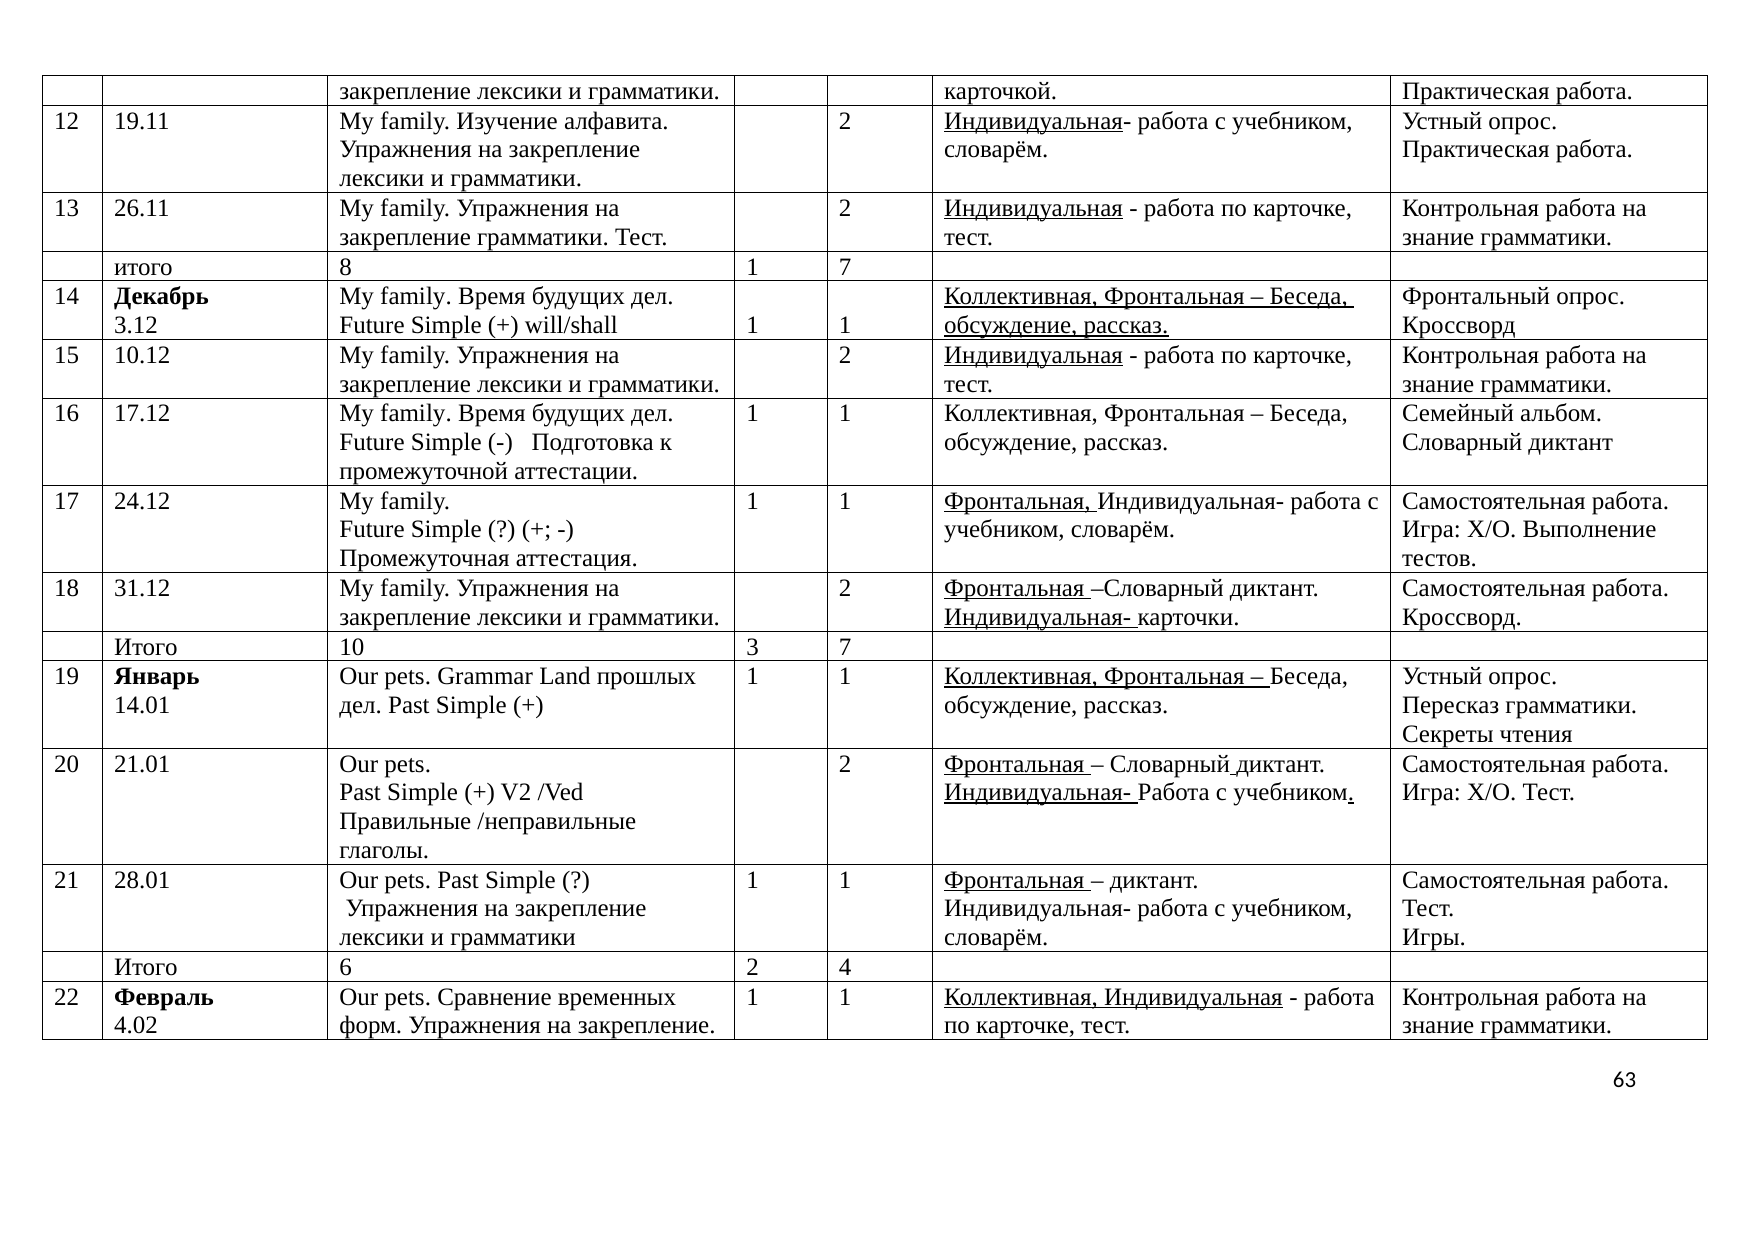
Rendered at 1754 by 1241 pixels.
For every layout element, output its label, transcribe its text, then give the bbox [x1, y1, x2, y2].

table_cell My family. Future Simple (?) (+; -) Промежуточная аттестация. [328, 486, 734, 572]
table_cell Индивидуальная - работа по карточке, тест. [933, 193, 1390, 251]
table_cell Фронтальная – диктант. Индивидуальная- работа с учебником, словарём. [933, 865, 1390, 951]
table_cell [828, 76, 932, 105]
table_cell Индивидуальная- работа с учебником, словарём. [933, 106, 1390, 192]
table_cell Индивидуальная - работа по карточке, тест. [933, 340, 1390, 397]
table_cell 31.12 [103, 573, 327, 631]
table_cell 15 [43, 340, 102, 397]
table_cell Контрольная работа на знание грамматики. [1391, 193, 1707, 251]
table_cell 26.11 [103, 193, 327, 251]
table_cell 18 [43, 573, 102, 631]
table_cell 19 [43, 661, 102, 748]
table_cell My family. Изучение алфавита. Упражнения на закрепление лексики и грамматики. [328, 106, 734, 192]
table_cell Итого [103, 952, 327, 981]
table_cell 8 [328, 252, 734, 280]
table_cell Февраль 4.02 [103, 982, 327, 1039]
table_cell Фронтальная, Индивидуальная- работа с учебником, словарём. [933, 486, 1390, 572]
table_cell 6 [328, 952, 734, 981]
table_cell My family. Время будущих дел. Future Simple (+) will/shall [328, 281, 734, 339]
table_cell 1 [735, 486, 827, 572]
table_cell 14 [43, 281, 102, 339]
table_cell Фронтальная –Словарный диктант. Индивидуальная- карточки. [933, 573, 1390, 631]
table_cell 1 [735, 252, 827, 280]
table_cell 4 [828, 952, 932, 981]
table_cell 1 [828, 661, 932, 748]
table_cell Устный опрос. Пересказ грамматики. Секреты чтения [1391, 661, 1707, 748]
table_cell 10.12 [103, 340, 327, 397]
table_cell 7 [828, 252, 932, 280]
table_cell [933, 632, 1390, 660]
table_cell 1 [735, 865, 827, 951]
table_cell [735, 106, 827, 192]
table_cell 28.01 [103, 865, 327, 951]
table_cell 13 [43, 193, 102, 251]
table_cell My family. Упражнения на закрепление лексики и грамматики. [328, 340, 734, 397]
table_cell [43, 632, 102, 660]
table_cell 22 [43, 982, 102, 1039]
table_cell 17 [43, 486, 102, 572]
table_cell Коллективная, Индивидуальная - работа по карточке, тест. [933, 982, 1390, 1039]
table_cell карточкой. [933, 76, 1390, 105]
table_cell Самостоятельная работа. Тест. Игры. [1391, 865, 1707, 951]
table_cell [735, 573, 827, 631]
table_cell [43, 76, 102, 105]
table_cell итого [103, 252, 327, 280]
table_cell Our pets. Сравнение временных форм. Упражнения на закрепление. [328, 982, 734, 1039]
table_cell 1 [735, 982, 827, 1039]
table_cell 1 [828, 486, 932, 572]
table_cell [43, 252, 102, 280]
table_cell 1 [735, 661, 827, 748]
table_cell закрепление лексики и грамматики. [328, 76, 734, 105]
table_cell My family. Упражнения на закрепление грамматики. Тест. [328, 193, 734, 251]
table_cell Фронтальная – Словарный диктант. Индивидуальная- Работа с учебником. [933, 749, 1390, 864]
table_cell Our pets. Past Simple (?) Упражнения на закрепление лексики и грамматики [328, 865, 734, 951]
table_cell Самостоятельная работа. Игра: X/O. Выполнение тестов. [1391, 486, 1707, 572]
table_cell 1 [828, 982, 932, 1039]
table_cell 10 [328, 632, 734, 660]
table_cell Контрольная работа на знание грамматики. [1391, 340, 1707, 397]
table_cell 17.12 [103, 399, 327, 485]
table_cell 2 [828, 573, 932, 631]
table_cell [735, 193, 827, 251]
table_cell 12 [43, 106, 102, 192]
table_cell 1 [828, 281, 932, 339]
table_cell Устный опрос. Практическая работа. [1391, 106, 1707, 192]
table_cell [1391, 252, 1707, 280]
table_cell 1 [735, 281, 827, 339]
table_cell Практическая работа. [1391, 76, 1707, 105]
table_cell [1391, 632, 1707, 660]
table_cell 2 [828, 340, 932, 397]
table_cell [103, 76, 327, 105]
table_cell Контрольная работа на знание грамматики. [1391, 982, 1707, 1039]
table_cell 1 [735, 399, 827, 485]
table_cell Январь 14.01 [103, 661, 327, 748]
table_cell Самостоятельная работа. Игра: X/O. Тест. [1391, 749, 1707, 864]
table_cell My family. Время будущих дел. Future Simple (-) Подготовка к промежуточной аттестации. [328, 399, 734, 485]
table_cell [933, 952, 1390, 981]
table_cell Коллективная, Фронтальная – Беседа, обсуждение, рассказ. [933, 281, 1390, 339]
table_cell [43, 952, 102, 981]
table_cell 2 [735, 952, 827, 981]
table_cell Коллективная, Фронтальная – Беседа, обсуждение, рассказ. [933, 399, 1390, 485]
table_cell [735, 76, 827, 105]
table_cell 2 [828, 106, 932, 192]
table_cell 16 [43, 399, 102, 485]
table_cell Our pets. Past Simple (+) V2 /Ved Правильные /неправильные глаголы. [328, 749, 734, 864]
table_cell 21.01 [103, 749, 327, 864]
table_cell [1391, 952, 1707, 981]
table_cell Фронтальный опрос. Кроссворд [1391, 281, 1707, 339]
table_cell Самостоятельная работа. Кроссворд. [1391, 573, 1707, 631]
table_cell 21 [43, 865, 102, 951]
table_cell 7 [828, 632, 932, 660]
table_cell 19.11 [103, 106, 327, 192]
table_cell 3 [735, 632, 827, 660]
table_cell [735, 749, 827, 864]
table_cell My family. Упражнения на закрепление лексики и грамматики. [328, 573, 734, 631]
table_cell 24.12 [103, 486, 327, 572]
table_cell 2 [828, 193, 932, 251]
table_cell 20 [43, 749, 102, 864]
table_cell [735, 340, 827, 397]
table_cell Декабрь 3.12 [103, 281, 327, 339]
table_cell 1 [828, 399, 932, 485]
table_cell Our pets. Grаmmar Land прошлых дел. Past Simple (+) [328, 661, 734, 748]
table_cell Итого [103, 632, 327, 660]
table_cell 1 [828, 865, 932, 951]
table_cell 2 [828, 749, 932, 864]
table_cell Семейный альбом. Словарный диктант [1391, 399, 1707, 485]
table_cell [933, 252, 1390, 280]
table_cell Коллективная, Фронтальная – Беседа, обсуждение, рассказ. [933, 661, 1390, 748]
